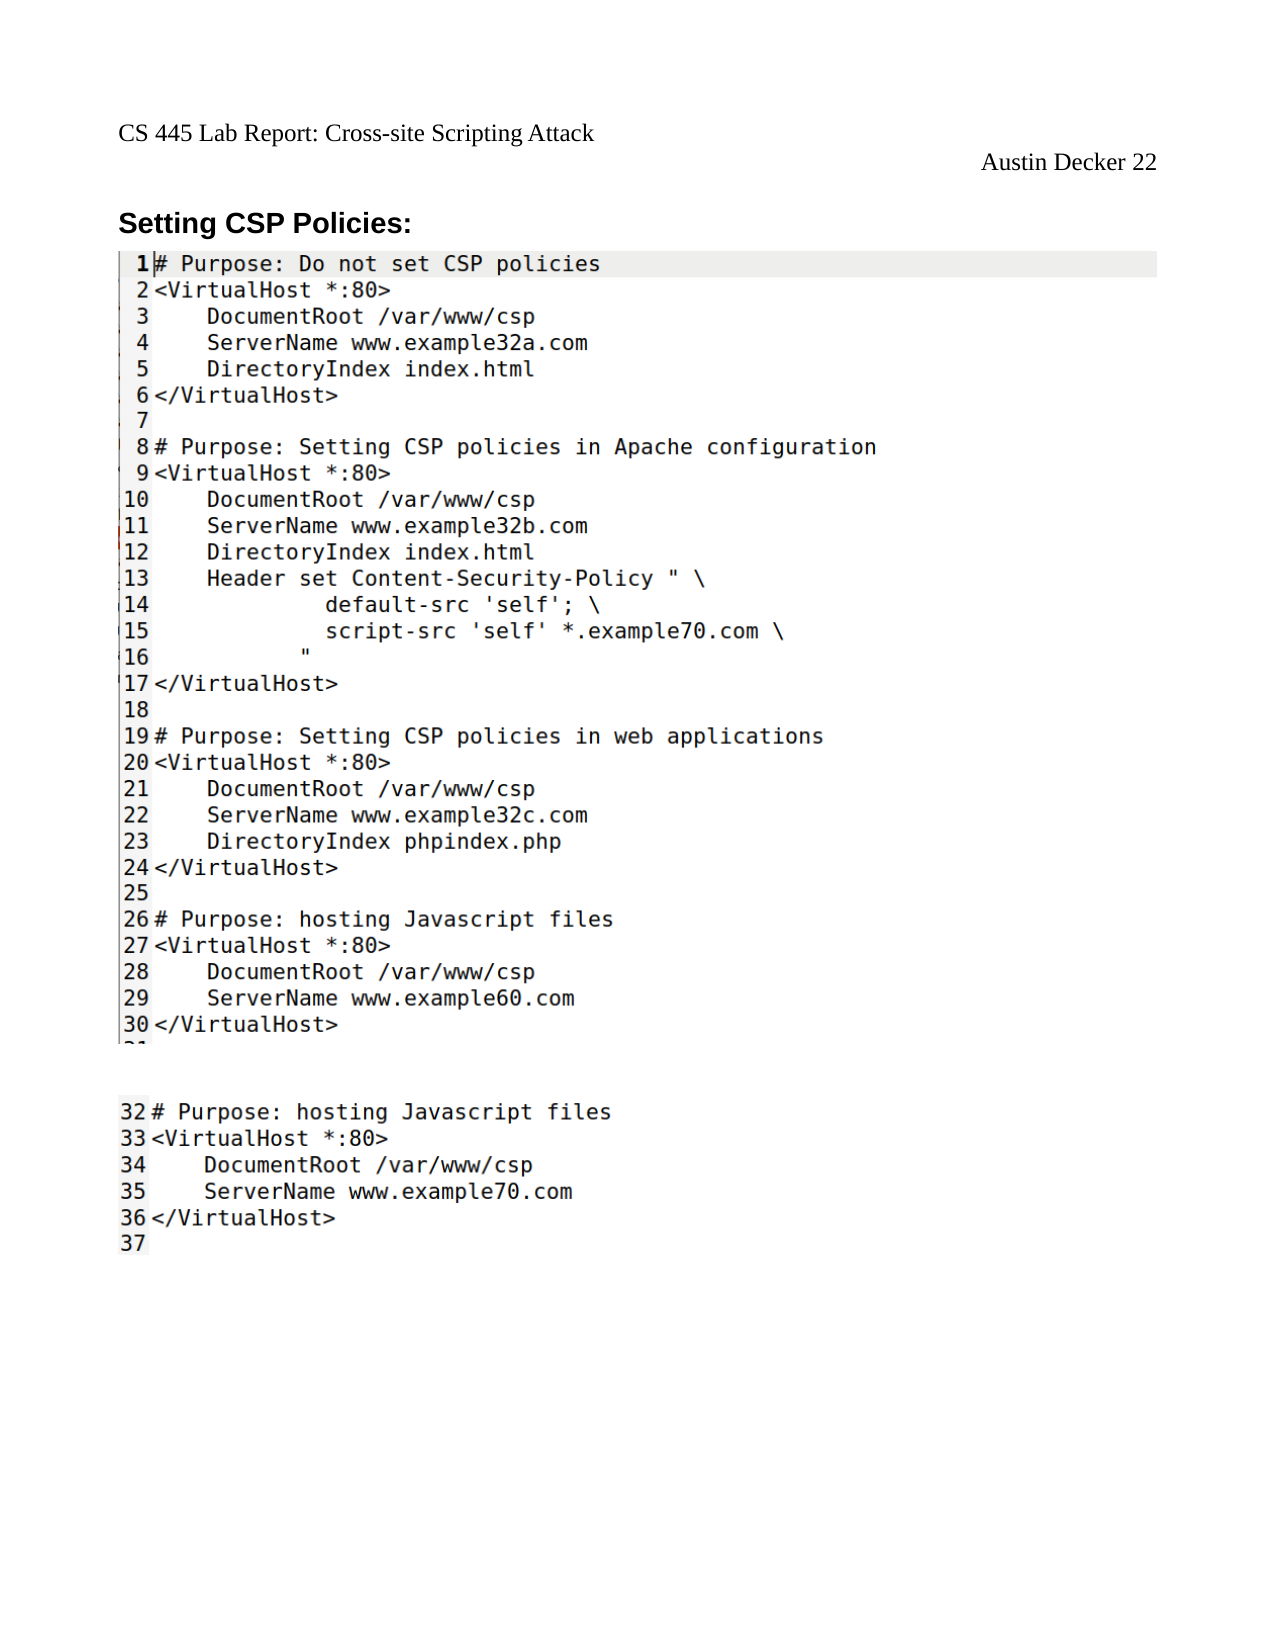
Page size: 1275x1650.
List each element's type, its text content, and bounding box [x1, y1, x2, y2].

picture [118, 1095, 1157, 1255]
subtitle Setting CSP Policies: [118, 206, 1157, 239]
picture [118, 251, 1157, 1044]
